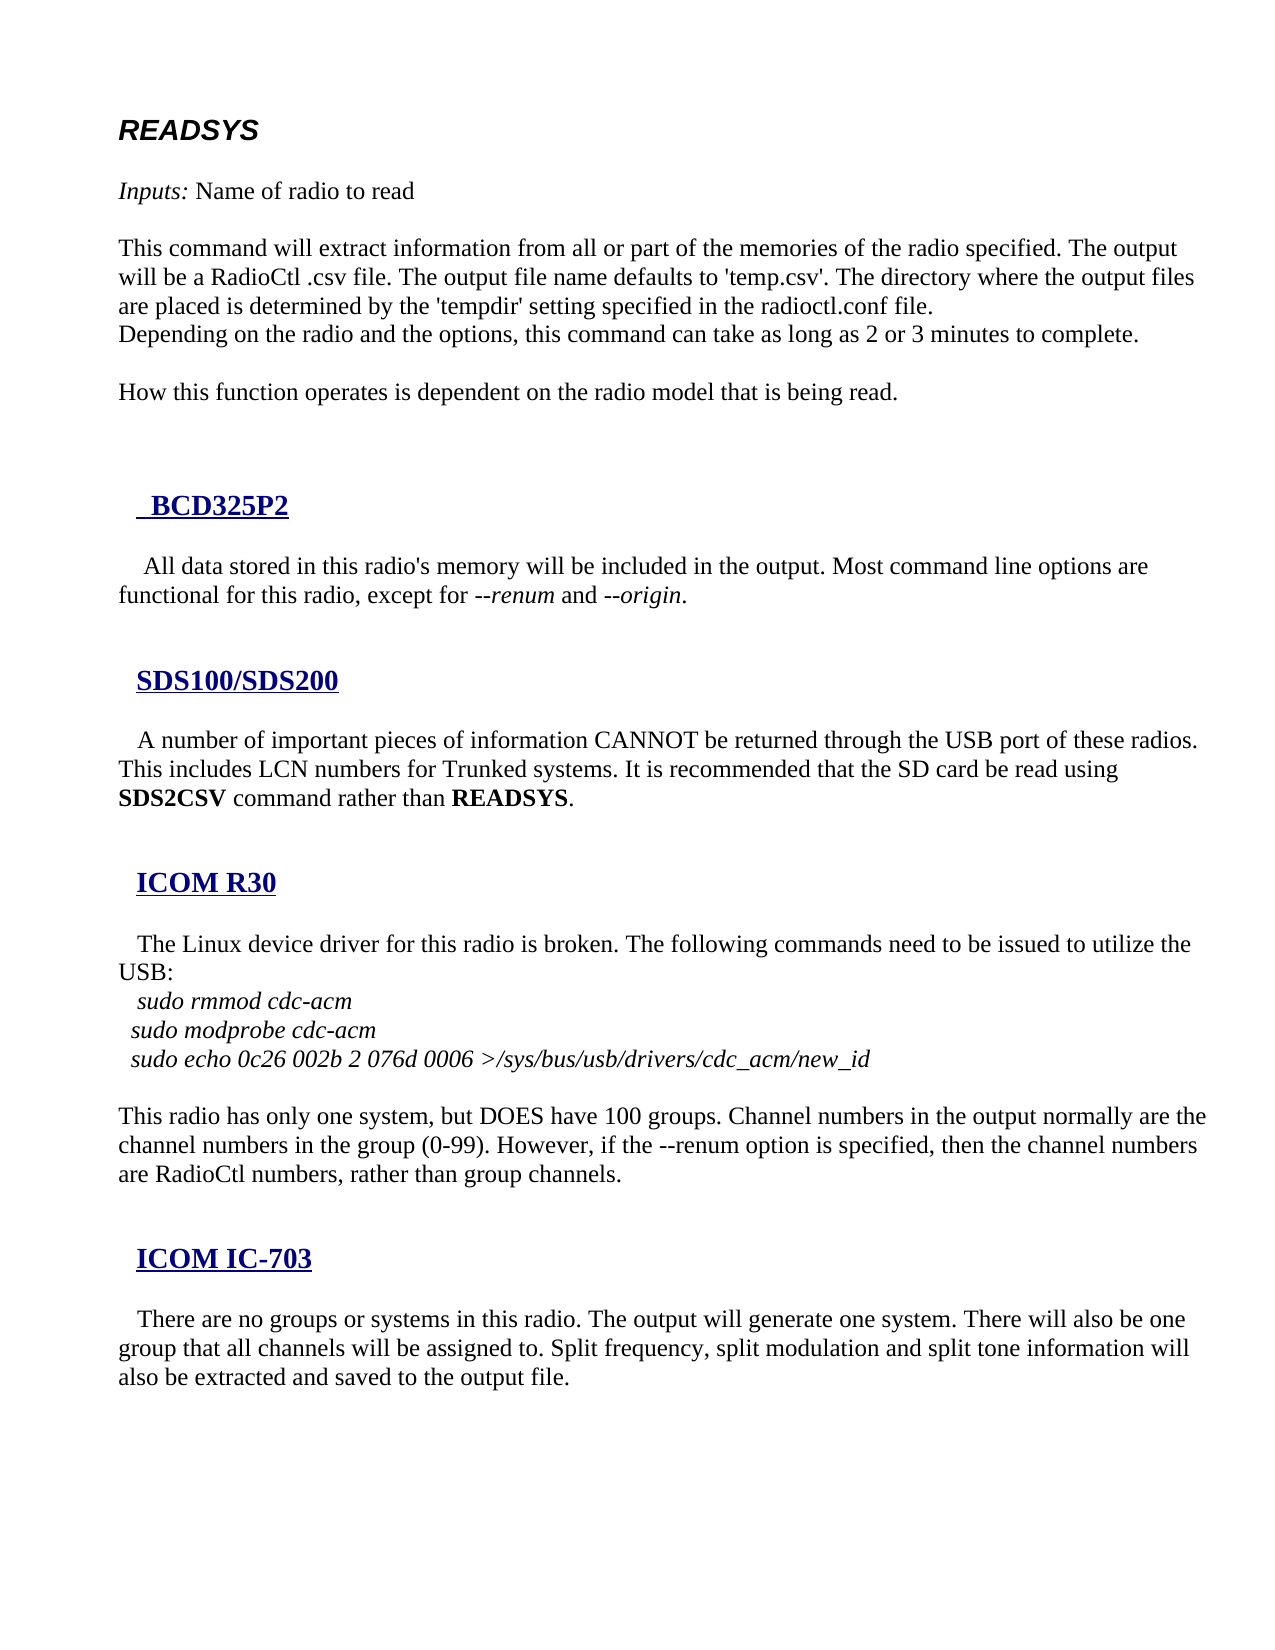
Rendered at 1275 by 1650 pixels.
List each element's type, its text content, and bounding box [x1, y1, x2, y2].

text The Linux device driver for this radio is broken. The following commands need to be issued to utilize the USB: [118, 929, 1216, 986]
text A number of important pieces of information CANNOT be returned through the USB port of these radios. This includes LCN numbers for Trunked systems. It is recommended that the SD card be read using SDS2CSV command rather than READSYS. [118, 726, 1216, 812]
text This radio has only one system, but DOES have 100 groups. Channel numbers in the output normally are the channel numbers in the group (0-99). However, if the --renum option is specified, then the channel numbers are RadioCtl numbers, rather than group channels. [118, 1101, 1216, 1187]
text sudo modprobe cdc-acm [118, 1015, 1216, 1044]
text Inputs: Name of radio to read [118, 176, 1216, 204]
text This command will extract information from all or part of the memories of the radio specified. The output will be a RadioCtl .csv file. The output file name defaults to 'temp.csv'. The directory where the output files are placed is determined by the 'tempdir' setting specified in the radioctl.conf file. [118, 233, 1216, 319]
text All data stored in this radio's memory will be included in the output. Most command line options are functional for this radio, except for --renum and --origin. [118, 551, 1216, 609]
subtitle ICOM IC-703 [136, 1241, 1216, 1275]
text There are no groups or systems in this radio. The output will generate one system. There will also be one group that all channels will be assigned to. Split frequency, split modulation and split tone information will also be extracted and saved to the output file. [118, 1304, 1216, 1390]
text sudo echo 0c26 002b 2 076d 0006 >/sys/bus/usb/drivers/cdc_acm/new_id [118, 1044, 1216, 1072]
text How this function operates is dependent on the radio model that is being read. [118, 377, 1216, 406]
subtitle READSYS [118, 113, 1216, 146]
text Depending on the radio and the options, this command can take as long as 2 or 3 minutes to complete. [118, 319, 1216, 348]
text sudo rmmod cdc-acm [118, 986, 1216, 1015]
subtitle ICOM R30 [136, 866, 1216, 899]
subtitle BCD325P2 [136, 488, 1216, 522]
subtitle SDS100/SDS200 [136, 663, 1216, 696]
